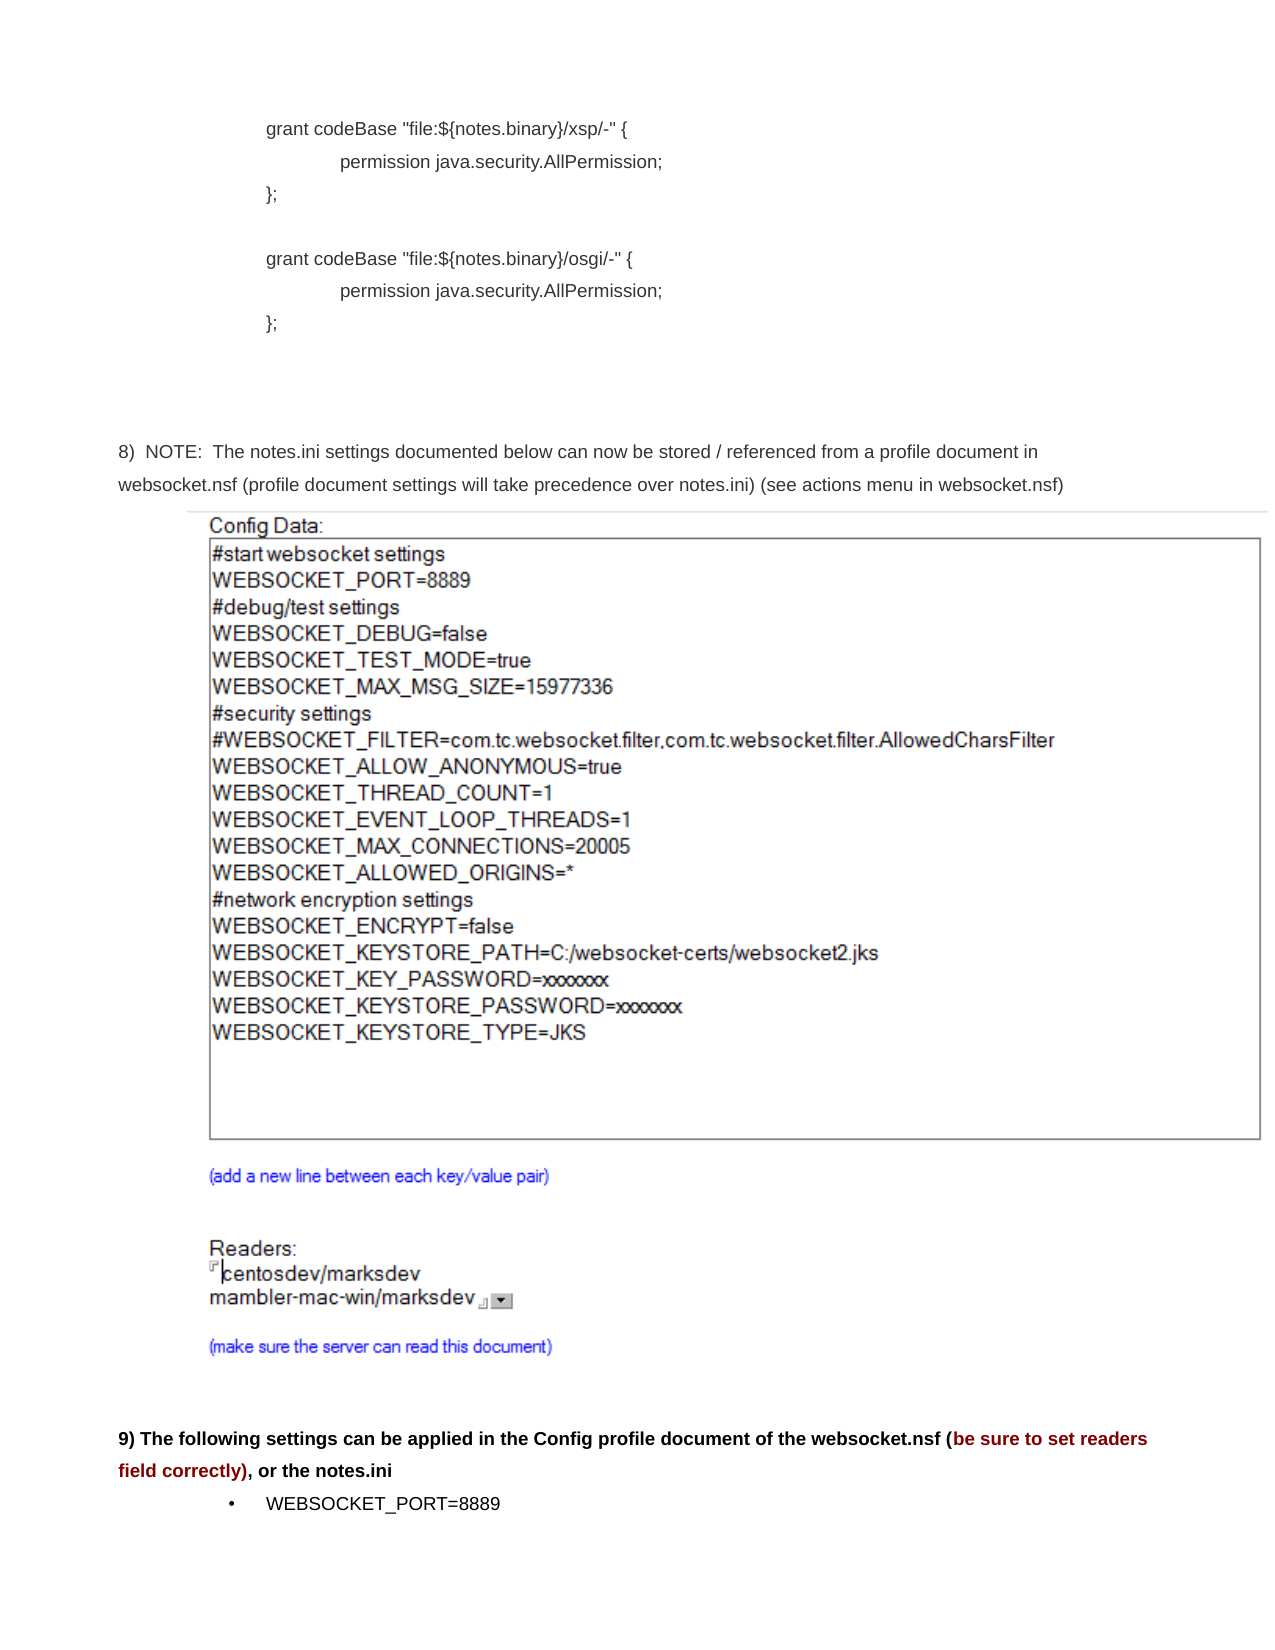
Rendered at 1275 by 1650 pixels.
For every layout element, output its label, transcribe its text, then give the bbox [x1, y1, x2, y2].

text grant codeBase "file:${notes.binary}/osgi/-" { [266, 247, 1157, 269]
text permission java.security.AllPermission; [266, 279, 1157, 301]
text }; [266, 312, 1157, 333]
text 8) NOTE: The notes.ini settings documented below can now be stored / referenced from a profile document in websocket.nsf (profile document settings will take precedence over notes.ini) (see actions menu in websocket.nsf) [118, 441, 1157, 495]
text }; [266, 183, 1157, 204]
list WEBSOCKET_PORT=8889 [228, 1493, 1157, 1514]
picture [186, 505, 1269, 1364]
text 9) The following settings can be applied in the Config profile document of the websocket.nsf (be sure to set readers field correctly), or the notes.ini [118, 1428, 1157, 1482]
text grant codeBase "file:${notes.binary}/xsp/-" { [266, 118, 1157, 140]
text permission java.security.AllPermission; [266, 150, 1157, 172]
